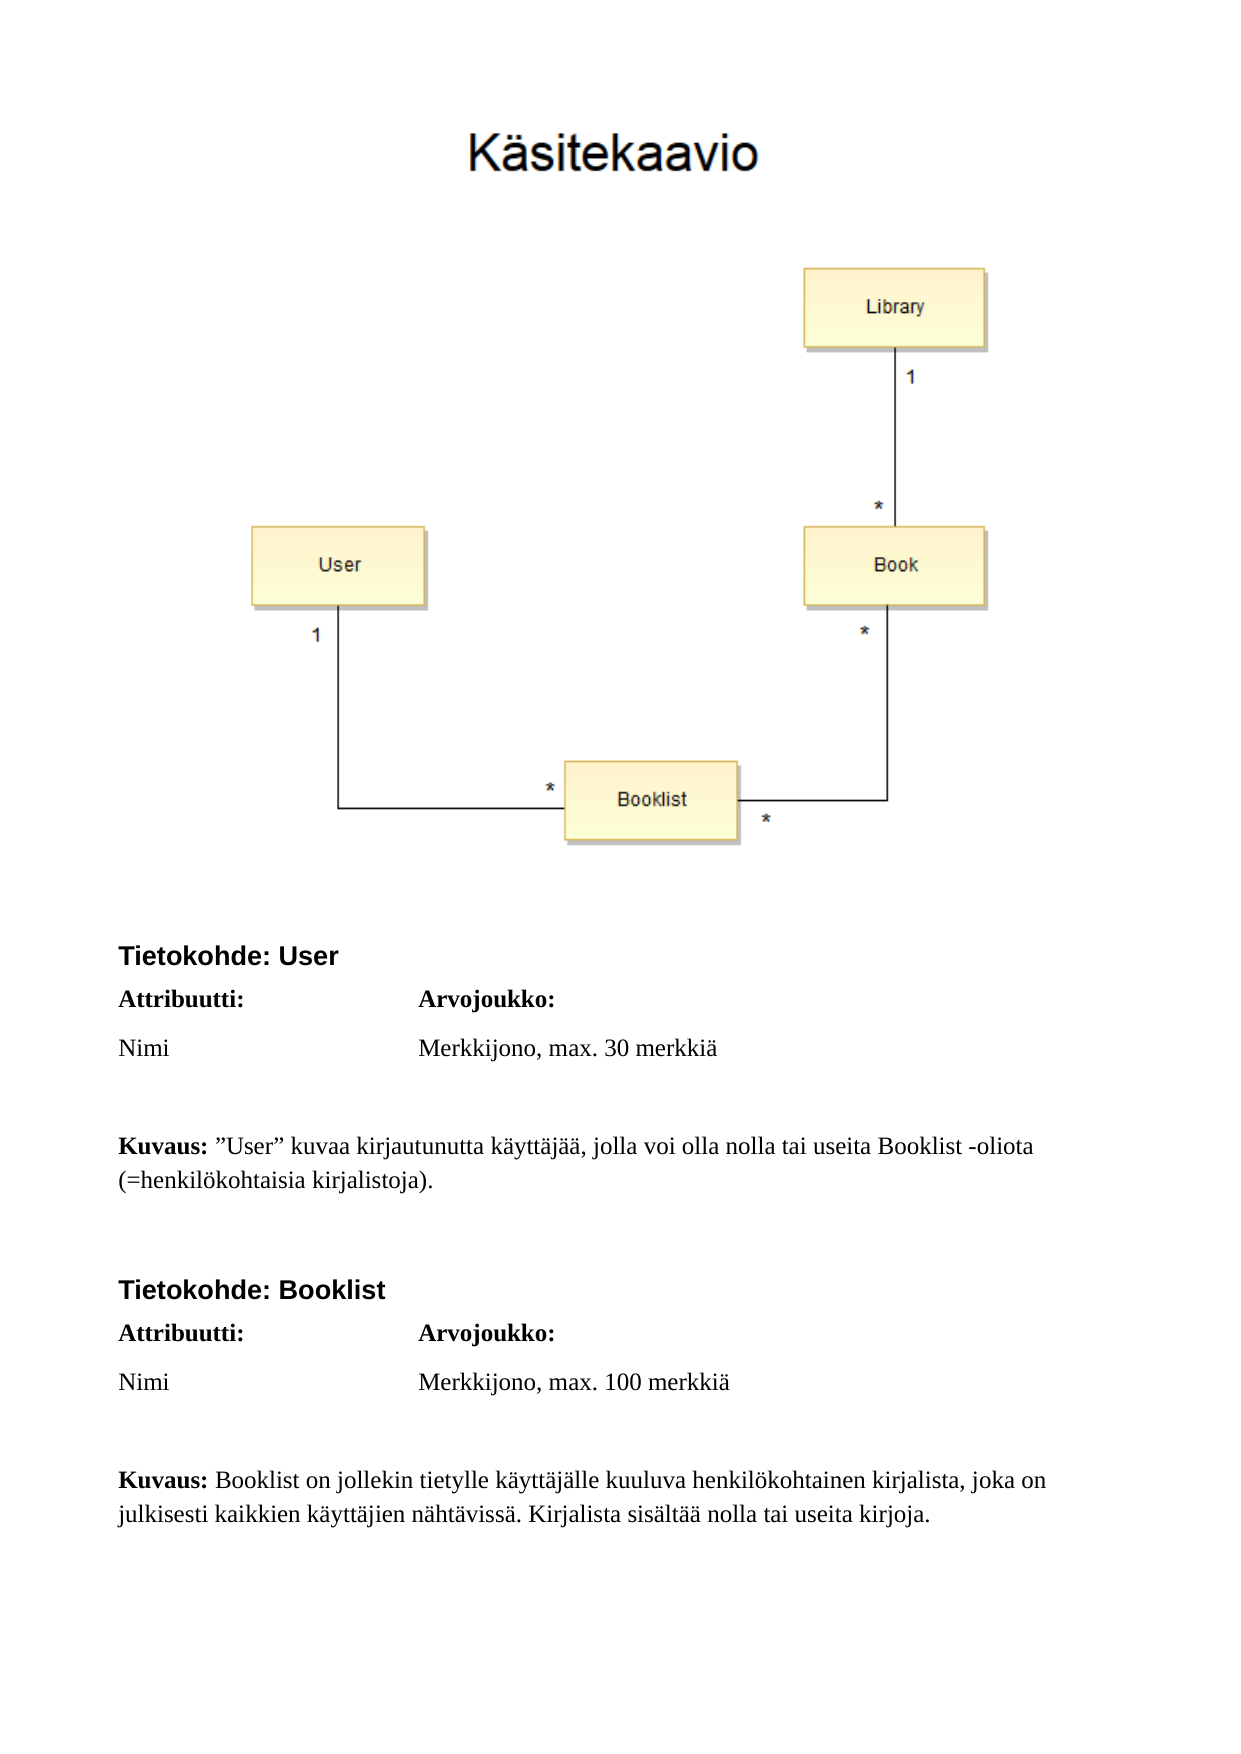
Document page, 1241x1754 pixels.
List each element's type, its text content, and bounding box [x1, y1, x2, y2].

text Attribuutti: Arvojoukko: [118, 984, 1122, 1013]
text Kuvaus: Booklist on jollekin tietylle käyttäjälle kuuluva henkilökohtainen kirjalista, joka on julkisesti kaikkien käyttäjien nähtävissä. Kirjalista sisältää nolla tai useita kirjoja. [118, 1465, 1122, 1528]
text Nimi Merkkijono, max. 100 merkkiä [118, 1367, 1122, 1396]
text Nimi Merkkijono, max. 30 merkkiä [118, 1033, 1122, 1062]
subtitle Tietokohde: Booklist [118, 1274, 1122, 1305]
text Kuvaus: ”User” kuvaa kirjautunutta käyttäjää, jolla voi olla nolla tai useita Booklist -oliota (=henkilökohtaisia kirjalistoja). [118, 1131, 1122, 1194]
subtitle Tietokohde: User [118, 940, 1122, 971]
text Attribuutti: Arvojoukko: [118, 1318, 1122, 1347]
